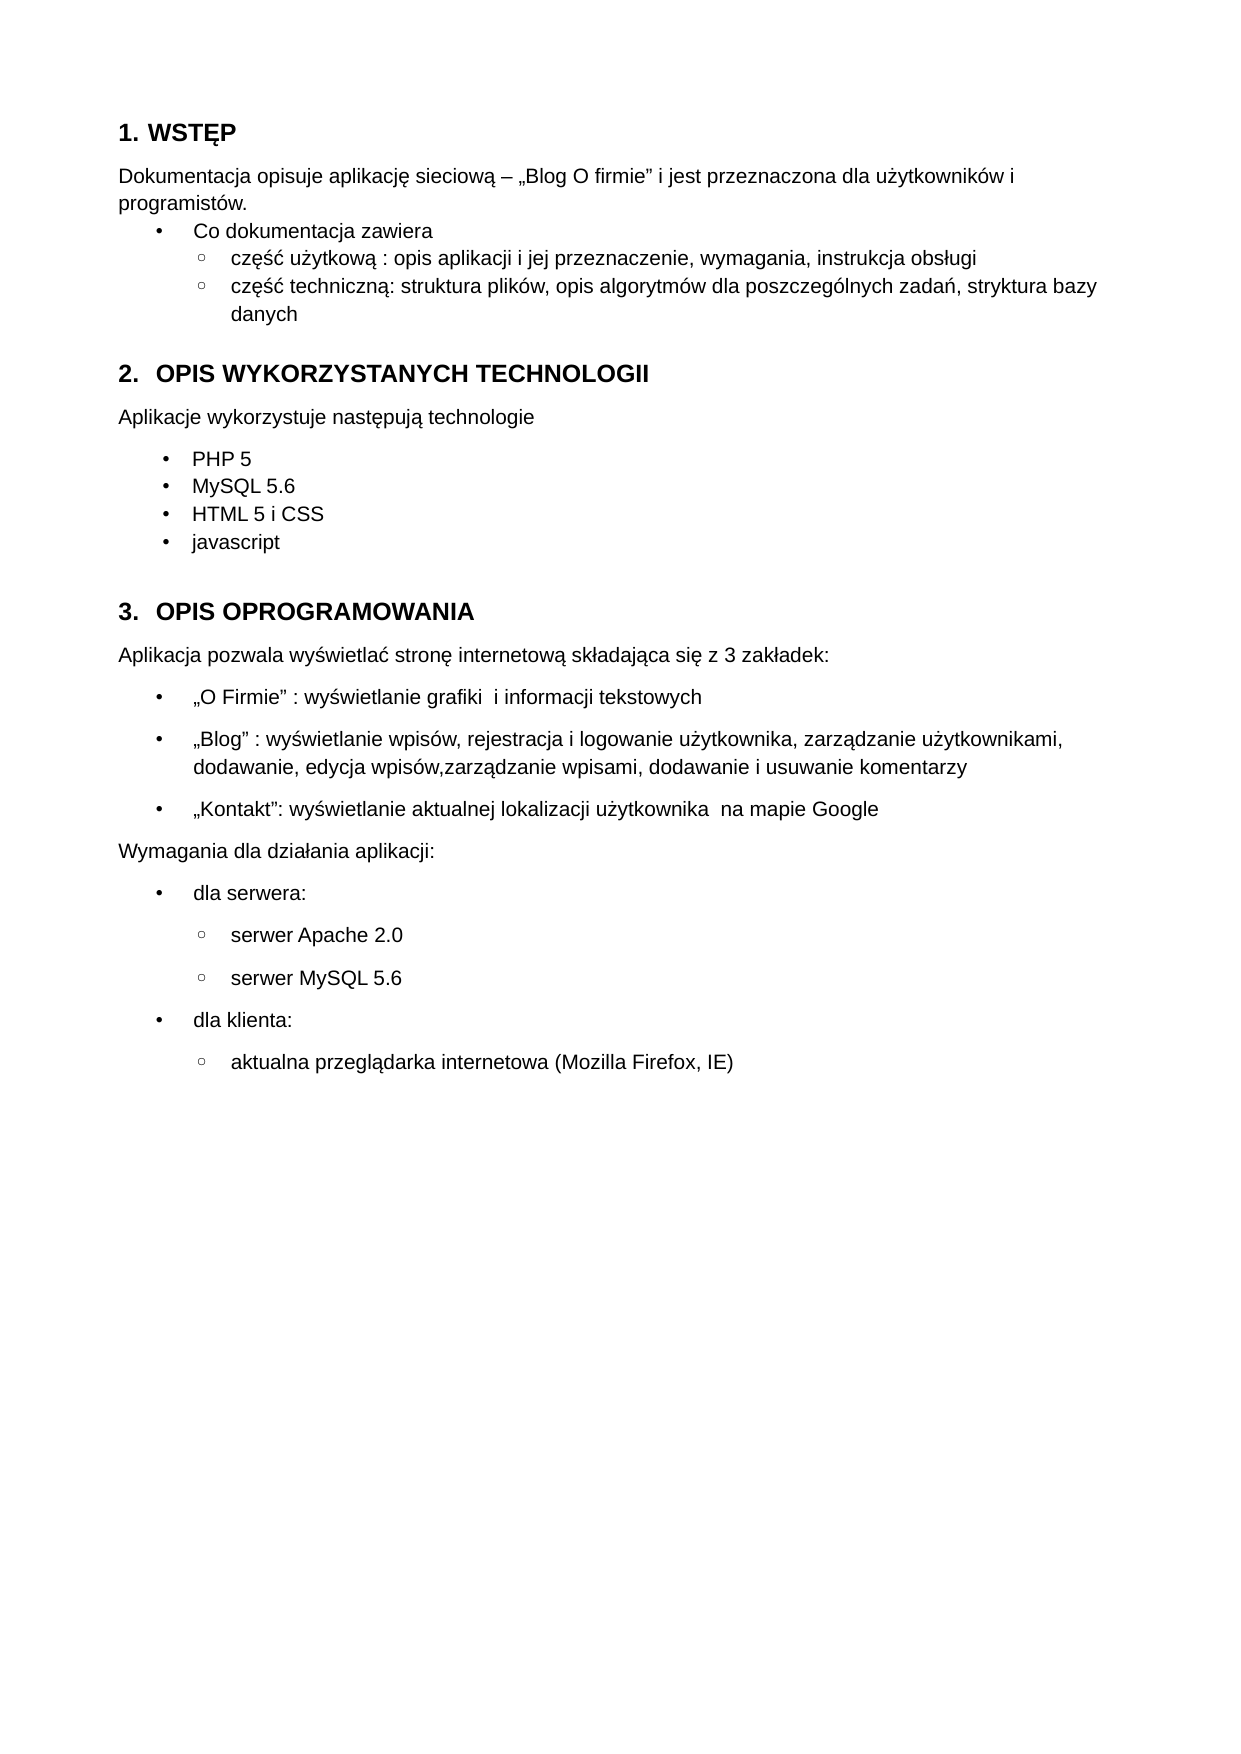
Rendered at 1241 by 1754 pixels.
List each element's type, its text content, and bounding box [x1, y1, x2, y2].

list część techniczną: struktura plików, opis algorytmów dla poszczególnych zadań, stryktura bazy danych [193, 274, 1122, 325]
list PHP 5 [162, 447, 1122, 471]
list HTML 5 i CSS [162, 502, 1122, 526]
list „O Firmie” : wyświetlanie grafiki i informacji tekstowych [156, 685, 1122, 709]
list aktualna przeglądarka internetowa (Mozilla Firefox, IE) [193, 1050, 1122, 1074]
text Wymagania dla działania aplikacji: [118, 839, 1122, 863]
list „Kontakt”: wyświetlanie aktualnej lokalizacji użytkownika na mapie Google [156, 797, 1122, 821]
list dla serwera: [156, 881, 1122, 905]
list Wstęp [118, 118, 1122, 147]
list Opis oprogramowania [118, 597, 1122, 626]
list „Blog” : wyświetlanie wpisów, rejestracja i logowanie użytkownika, zarządzanie użytkownikami, dodawanie, edycja wpisów,zarządzanie wpisami, dodawanie i usuwanie komentarzy [156, 727, 1122, 778]
list serwer Apache 2.0 [193, 923, 1122, 947]
list Co dokumentacja zawiera [156, 219, 1122, 243]
list serwer MySQL 5.6 [193, 965, 1122, 989]
list Opis wykorzystanych technologii [118, 359, 1122, 388]
list MySQL 5.6 [162, 474, 1122, 498]
list javascript [162, 529, 1122, 554]
text Aplikacja pozwala wyświetlać stronę internetową składająca się z 3 zakładek: [118, 643, 1122, 667]
list Dokumentacja opisuje aplikację sieciową – „Blog O firmie” i jest przeznaczona dla użytkowników i programistów. [118, 164, 1122, 215]
list część użytkową : opis aplikacji i jej przeznaczenie, wymagania, instrukcja obsługi [193, 246, 1122, 270]
list dla klienta: [156, 1007, 1122, 1032]
text Aplikacje wykorzystuje następują technologie [118, 405, 1122, 429]
